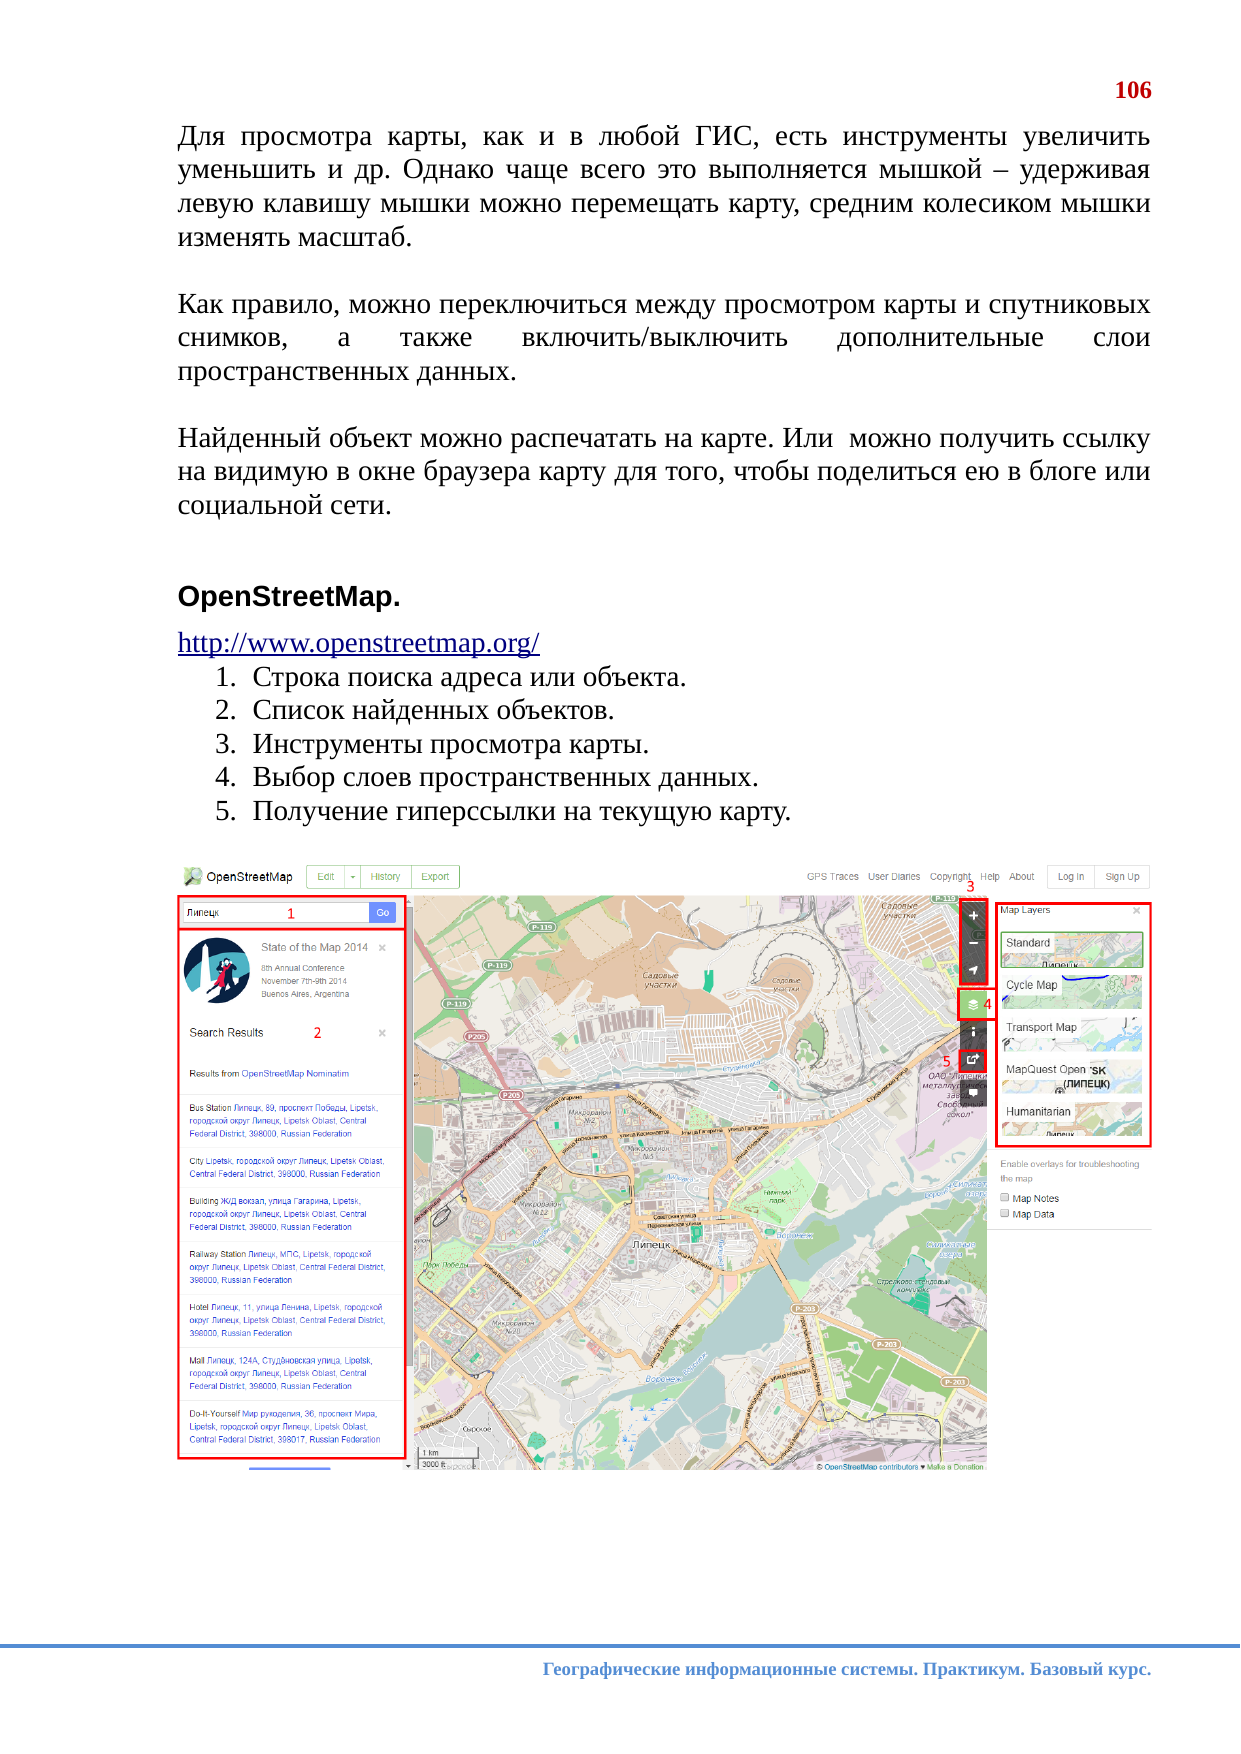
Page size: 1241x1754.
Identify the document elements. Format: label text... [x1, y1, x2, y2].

list Выбор слоев пространственных данных. [215, 759, 1152, 793]
list Строка поиска адреса или объекта. [215, 659, 1152, 692]
text Для просмотра карты, как и в любой ГИС, есть инструменты увеличить уменьшить и др. Однако чаще всего это выполняется мышкой – удерживая левую клавишу мышки можно перемещать карту, средним колесиком мышки изменять масштаб. [177, 118, 1152, 252]
list Инструменты просмотра карты. [215, 726, 1152, 759]
subtitle OpenStreetMap. [177, 579, 1152, 613]
text Найденный объект можно распечатать на карте. Или можно получить ссылку на видимую в окне браузера карту для того, чтобы поделиться ею в блоге или социальной сети. [177, 420, 1152, 521]
list Список найденных объектов. [215, 692, 1152, 726]
list Получение гиперссылки на текущую карту. [215, 793, 1152, 826]
text Как правило, можно переключиться между просмотром карты и спутниковых снимков, а также включить/выключить дополнительные слои пространственных данных. [177, 286, 1152, 386]
picture [177, 860, 1152, 1470]
text http://www.openstreetmap.org/ [177, 625, 1152, 659]
